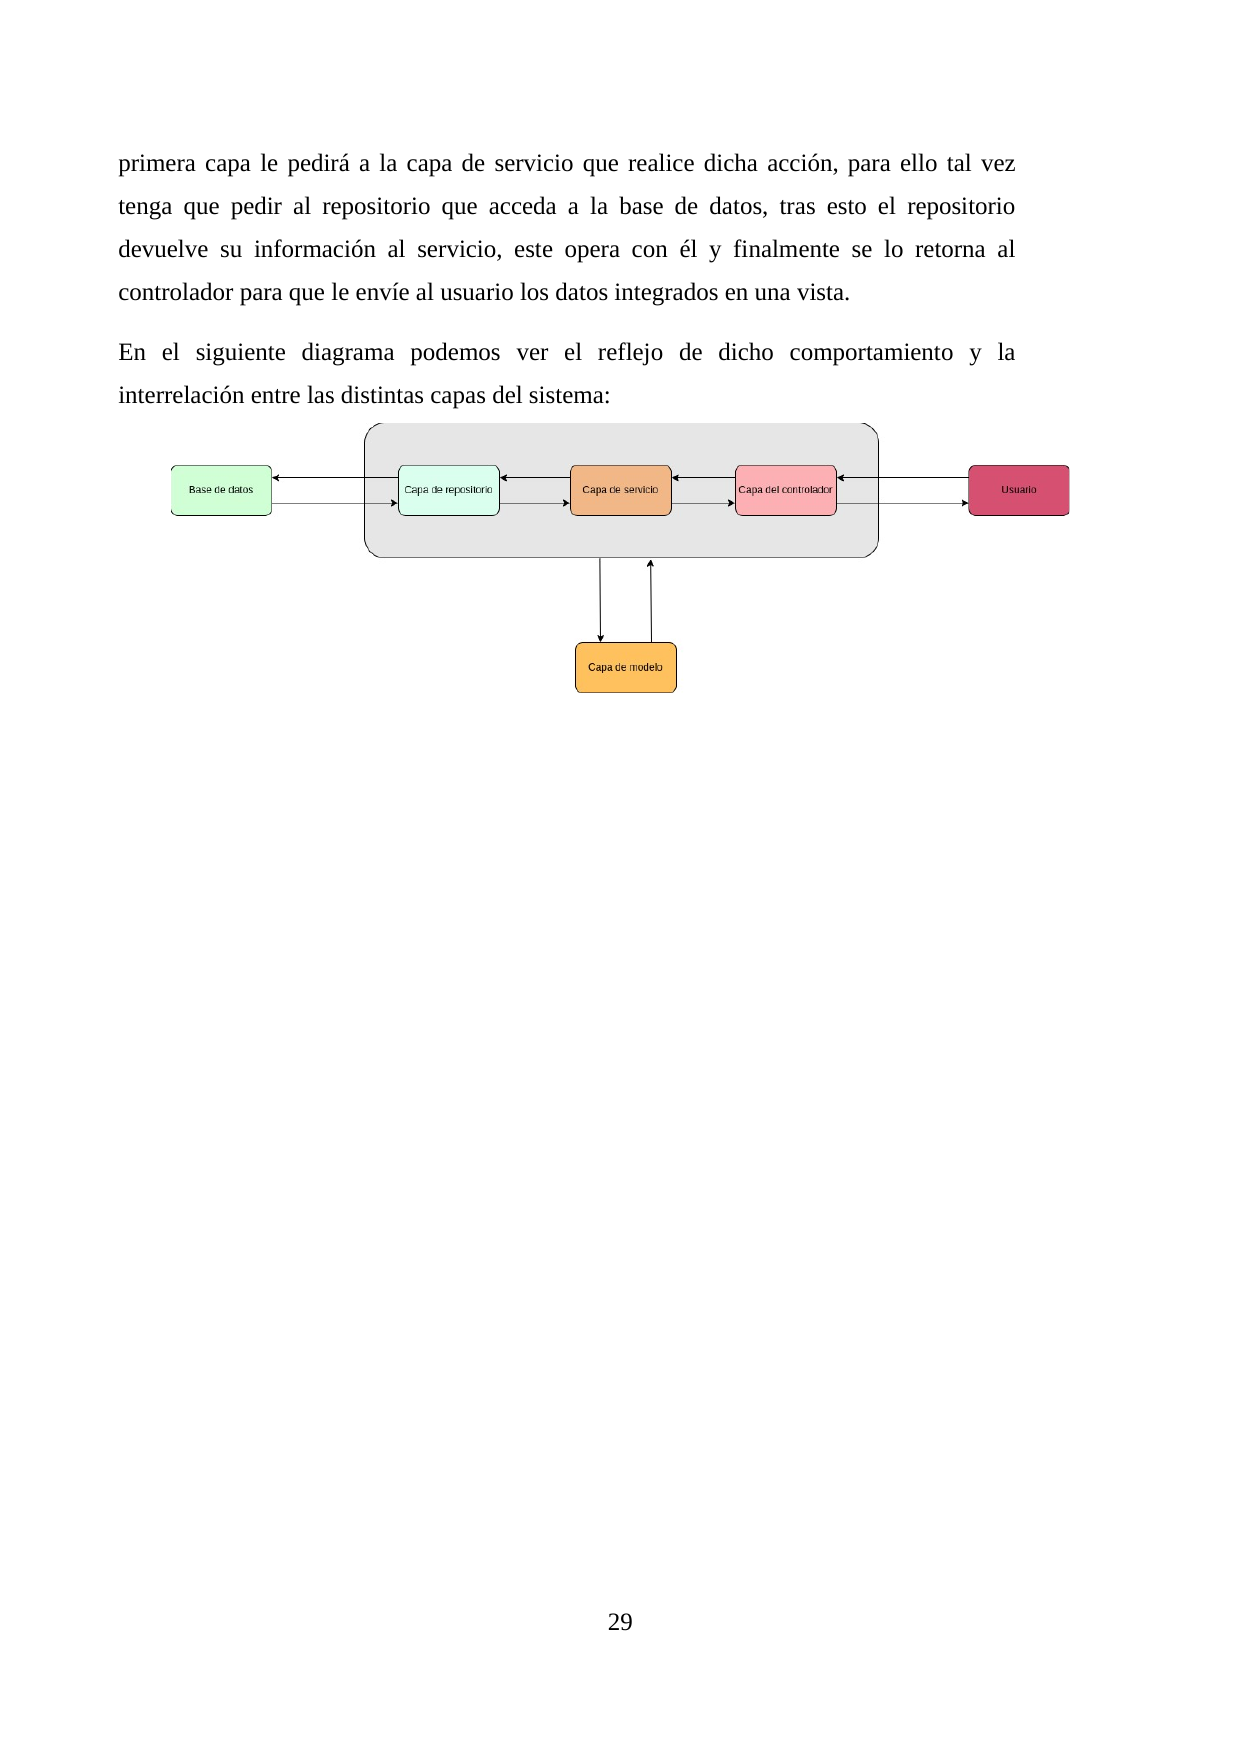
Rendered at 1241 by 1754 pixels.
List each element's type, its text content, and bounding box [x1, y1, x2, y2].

text primera capa le pedirá a la capa de servicio que realice dicha acción, para ello tal vez tenga que pedir al repositorio que acceda a la base de datos, tras esto el repositorio devuelve su información al servicio, este opera con él y finalmente se lo retorna al controlador para que le envíe al usuario los datos integrados en una vista. [118, 148, 1017, 306]
picture [171, 423, 1070, 693]
text En el siguiente diagrama podemos ver el reflejo de dicho comportamiento y la interrelación entre las distintas capas del sistema: [118, 337, 1017, 409]
